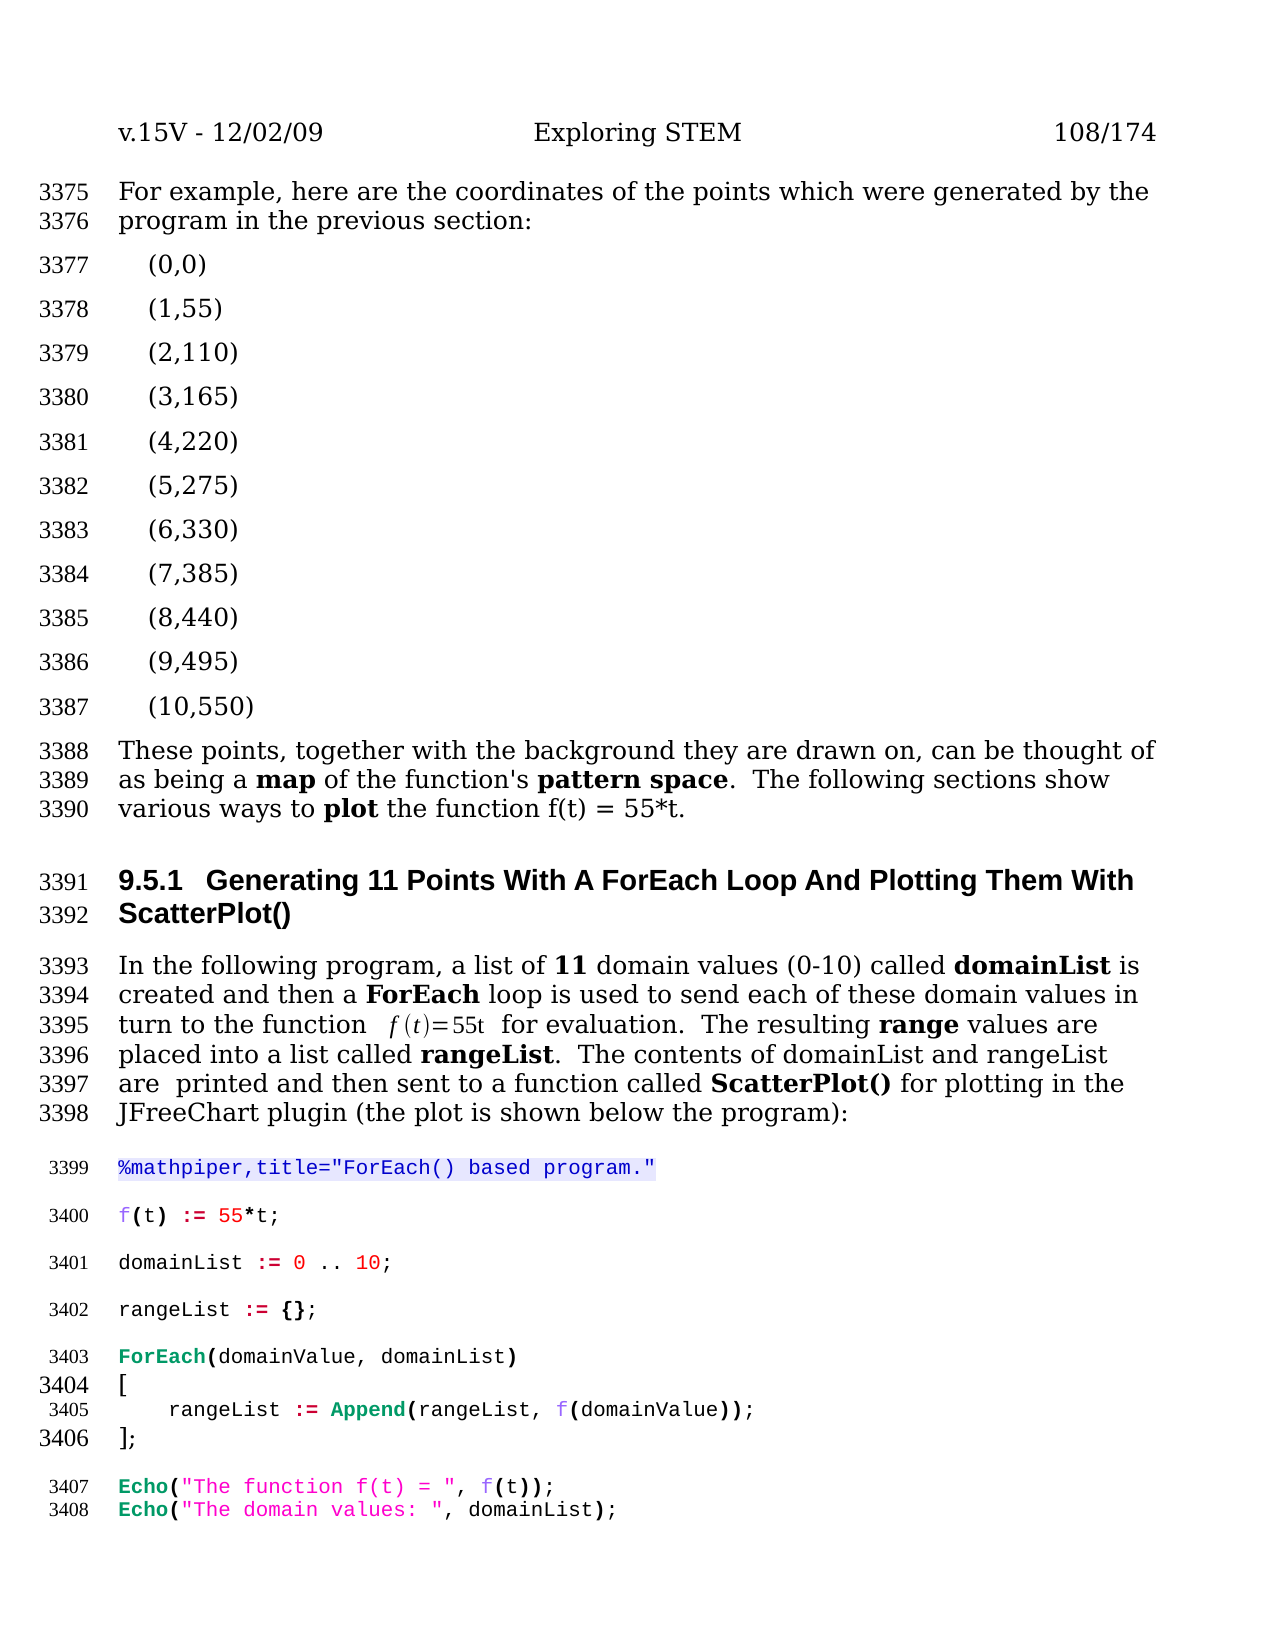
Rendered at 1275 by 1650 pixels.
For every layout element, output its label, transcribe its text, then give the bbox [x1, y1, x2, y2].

text (3,165) [148, 383, 1157, 412]
text (7,385) [148, 559, 1157, 588]
text (8,440) [148, 603, 1157, 633]
text [ [118, 1370, 1157, 1399]
text (0,0) [148, 250, 1157, 279]
text rangeList := Append(rangeList, f(domainValue)); [118, 1399, 1157, 1423]
text (2,110) [148, 338, 1157, 368]
text Echo("The function f(t) = ", f(t)); [118, 1476, 1157, 1499]
text rangeList := {}; [118, 1299, 1157, 1323]
text (4,220) [148, 427, 1157, 456]
text %mathpiper,title="ForEach() based program." [118, 1157, 1157, 1181]
subtitle Generating 11 Points With A ForEach Loop And Plotting Them With ScatterPlot() [118, 863, 1157, 930]
text (1,55) [148, 294, 1157, 323]
text For example, here are the coordinates of the points which were generated by the program in the previous section: [118, 177, 1157, 235]
text (9,495) [148, 648, 1157, 677]
text (10,550) [148, 692, 1157, 721]
text Echo("The domain values: ", domainList); [118, 1499, 1157, 1523]
text ]; [118, 1423, 1157, 1452]
text f(t) := 55*t; [118, 1205, 1157, 1228]
text domainList := 0 .. 10; [118, 1252, 1157, 1276]
text In the following program, a list of 11 domain values (0-10) called domainList is created and then a ForEach loop is used to send each of these domain values in turn to the functionfor evaluation. The resulting range values are placed into a list called rangeList. The contents of domainList and rangeList are printed and then sent to a function called ScatterPlot() for plotting in the JFreeChart plugin (the plot is shown below the program): [118, 951, 1157, 1128]
text ForEach(domainValue, domainList) [118, 1347, 1157, 1370]
text These points, together with the background they are drawn on, can be thought of as being a map of the function's pattern space. The following sections show various ways to plot the function f(t) = 55*t. [118, 736, 1157, 824]
text (5,275) [148, 471, 1157, 500]
text (6,330) [148, 515, 1157, 544]
